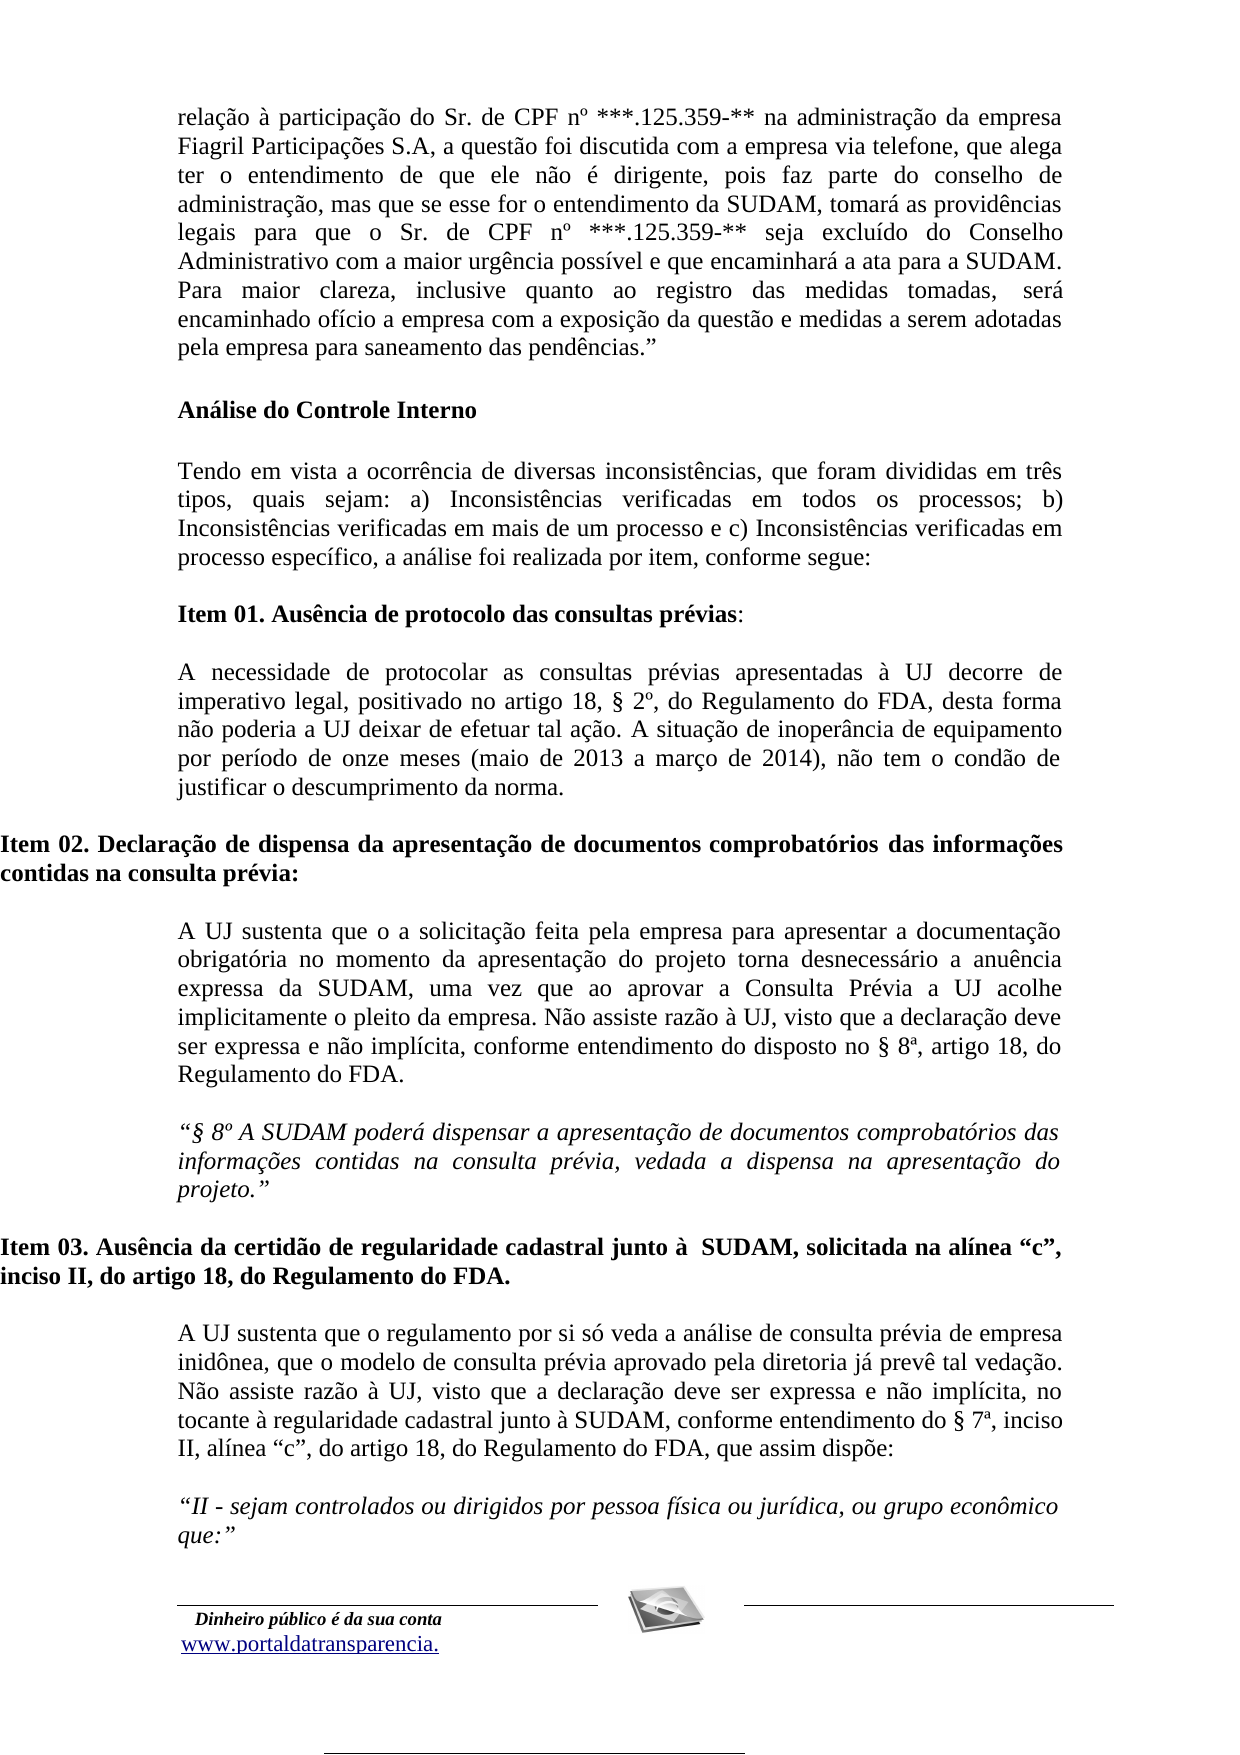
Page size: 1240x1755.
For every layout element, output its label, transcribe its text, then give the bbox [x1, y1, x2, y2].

text A UJ sustenta que o a solicitação feita pela empresa para apresentar a documentação obrigatória no momento da apresentação do projeto torna desnecessário a anuência expressa da SUDAM, uma vez que ao aprovar a Consulta Prévia a UJ acolhe implicitamente o pleito da empresa. Não assiste razão à UJ, visto que a declaração deve ser expressa e não implícita, conforme entendimento do disposto no § 8ª, artigo 18, do Regulamento do FDA. [177, 916, 1062, 1088]
subtitle Item 02. Declaração de dispensa da apresentação de documentos comprobatórios das informações contidas na consulta prévia: [0, 829, 1063, 887]
text “§ 8º A SUDAM poderá dispensar a apresentação de documentos comprobatórios das informações contidas na consulta prévia, vedada a dispensa na apresentação do projeto.” [177, 1117, 1060, 1203]
text relação à participação do Sr. de CPF nº ***.125.359-** na administração da empresa Fiagril Participações S.A, a questão foi discutida com a empresa via telefone, que alega ter o entendimento de que ele não é dirigente, pois faz parte do conselho de administração, mas que se esse for o entendimento da SUDAM, tomará as providências legais para que o Sr. de CPF nº ***.125.359-** seja excluído do Conselho Administrativo com a maior urgência possível e que encaminhará a ata para a SUDAM. Para maior clareza, inclusive quanto ao registro das medidas tomadas, será encaminhado ofício a empresa com a exposição da questão e medidas a serem adotadas pela empresa para saneamento das pendências.” [177, 102, 1063, 361]
text Tendo em vista a ocorrência de diversas inconsistências, que foram divididas em três tipos, quais sejam: a) Inconsistências verificadas em todos os processos; b) Inconsistências verificadas em mais de um processo e c) Inconsistências verificadas em processo específico, a análise foi realizada por item, conforme segue: [177, 456, 1063, 571]
text A UJ sustenta que o regulamento por si só veda a análise de consulta prévia de empresa inidônea, que o modelo de consulta prévia aprovado pela diretoria já prevê tal vedação. Não assiste razão à UJ, visto que a declaração deve ser expressa e não implícita, no tocante à regularidade cadastral junto à SUDAM, conforme entendimento do § 7ª, inciso II, alínea “c”, do artigo 18, do Regulamento do FDA, que assim dispõe: [177, 1318, 1063, 1462]
text “II - sejam controlados ou dirigidos por pessoa física ou jurídica, ou grupo econômico que:” [177, 1491, 1069, 1548]
subtitle Análise do Controle Interno [177, 395, 1239, 424]
subtitle Item 01. Ausência de protocolo das consultas prévias: [177, 599, 1239, 628]
text A necessidade de protocolar as consultas prévias apresentadas à UJ decorre de imperativo legal, positivado no artigo 18, § 2º, do Regulamento do FDA, desta forma não poderia a UJ deixar de efetuar tal ação. A situação de inoperância de equipamento por período de onze meses (maio de 2013 a março de 2014), não tem o condão de justificar o descumprimento da norma. [177, 657, 1063, 801]
subtitle Item 03. Ausência da certidão de regularidade cadastral junto à SUDAM, solicitada na alínea “c”, inciso II, do artigo 18, do Regulamento do FDA. [0, 1232, 1062, 1290]
